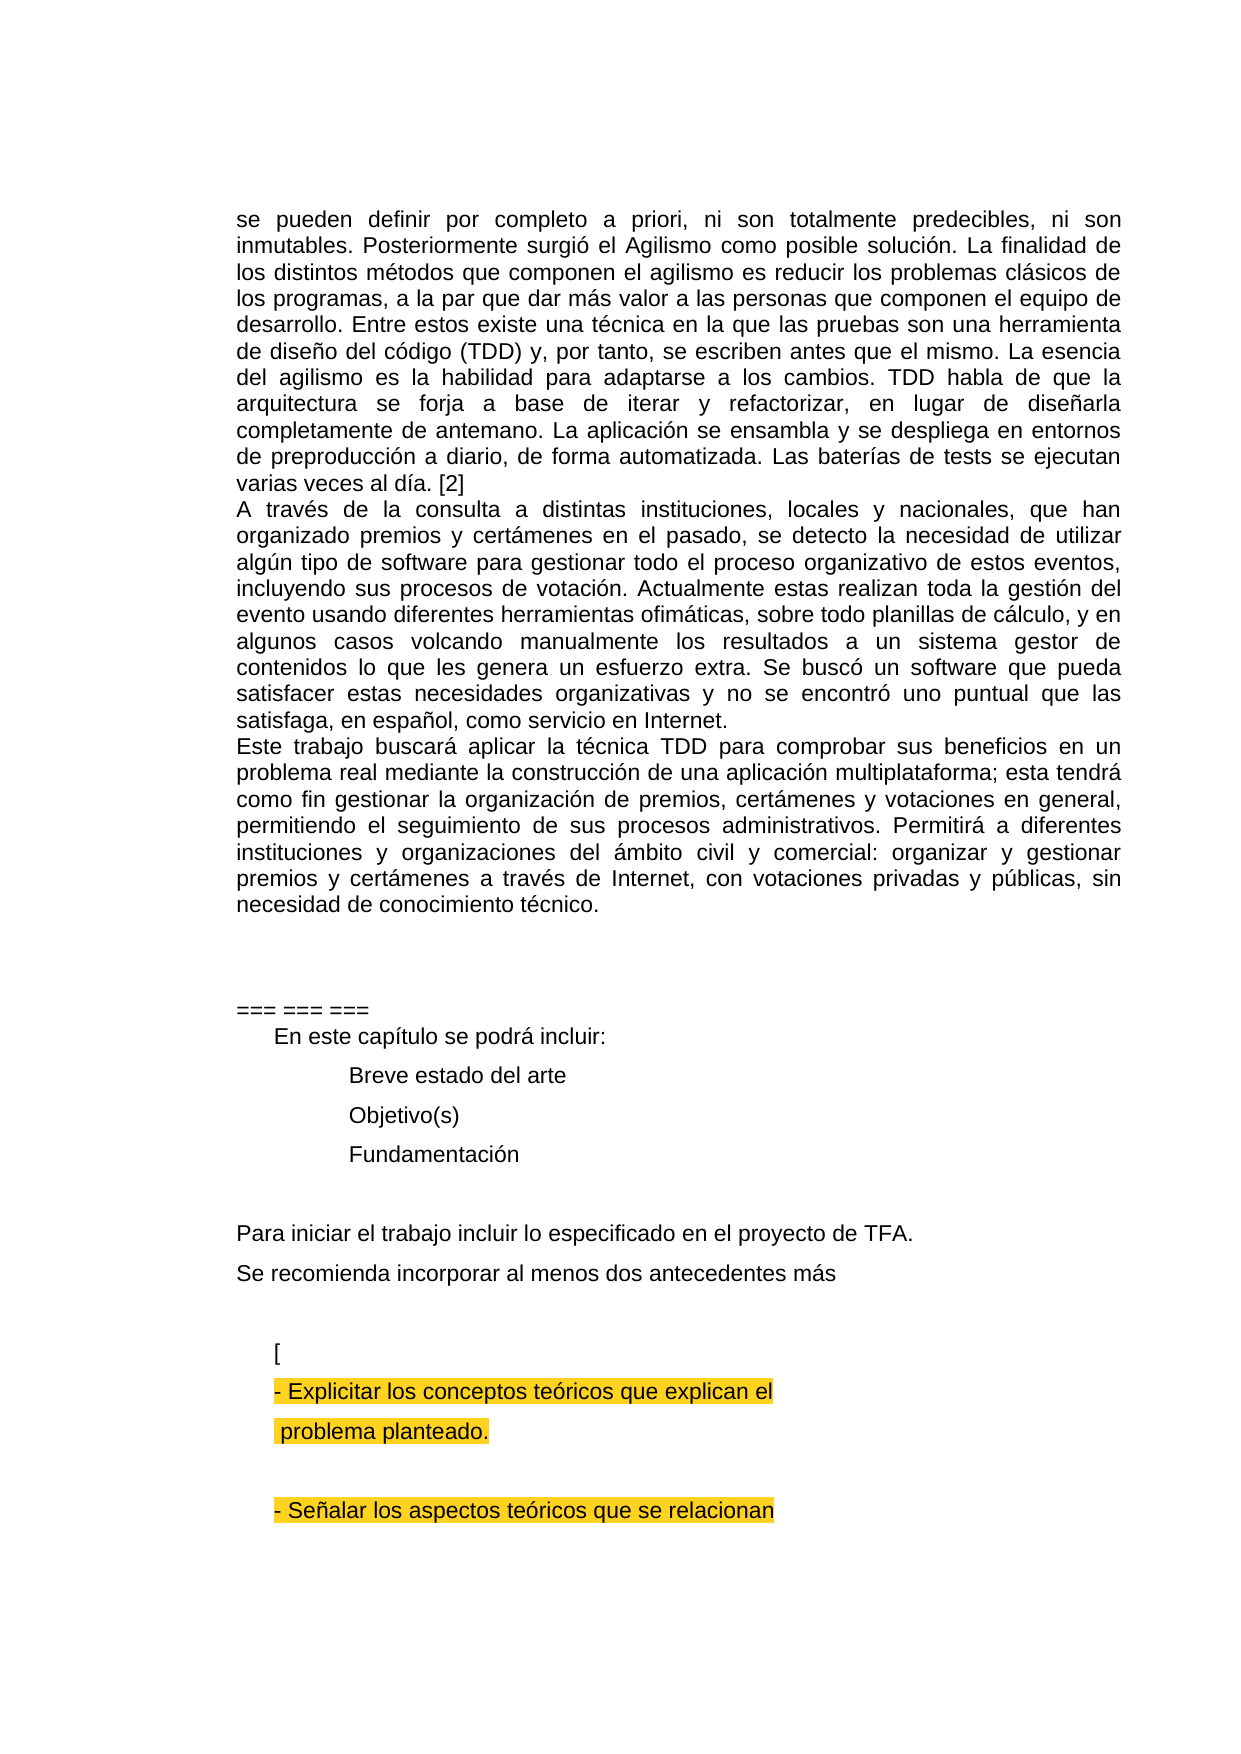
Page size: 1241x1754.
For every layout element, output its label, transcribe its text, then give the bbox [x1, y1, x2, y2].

text - Explicitar los conceptos teóricos que explican el [274, 1378, 1122, 1404]
text - Señalar los aspectos teóricos que se relacionan [274, 1497, 1122, 1523]
text Breve estado del arte [349, 1062, 1122, 1089]
text Para iniciar el trabajo incluir lo especificado en el proyecto de TFA. [236, 1220, 1122, 1247]
text Fundamentación [349, 1141, 1122, 1168]
text Este trabajo buscará aplicar la técnica TDD para comprobar sus beneficios en un problema real mediante la construcción de una aplicación multiplataforma; esta tendrá como fin gestionar la organización de premios, certámenes y votaciones en general, permitiendo el seguimiento de sus procesos administrativos. Permitirá a diferentes instituciones y organizaciones del ámbito civil y comercial: organizar y gestionar premios y certámenes a través de Internet, con votaciones privadas y públicas, sin necesidad de conocimiento técnico. [236, 733, 1122, 917]
text se pueden definir por completo a priori, ni son totalmente predecibles, ni son inmutables. Posteriormente surgió el Agilismo como posible solución. La finalidad de los distintos métodos que componen el agilismo es reducir los problemas clásicos de los programas, a la par que dar más valor a las personas que componen el equipo de desarrollo. Entre estos existe una técnica en la que las pruebas son una herramienta de diseño del código (TDD) y, por tanto, se escriben antes que el mismo. La esencia del agilismo es la habilidad para adaptarse a los cambios. TDD habla de que la arquitectura se forja a base de iterar y refactorizar, en lugar de diseñarla completamente de antemano. La aplicación se ensambla y se despliega en entornos de preproducción a diario, de forma automatizada. Las baterías de tests se ejecutan varias veces al día. [2] [236, 206, 1122, 496]
text problema planteado. [274, 1418, 1122, 1444]
text [ [274, 1339, 1122, 1365]
text En este capítulo se podrá incluir: [274, 1023, 1122, 1049]
text Se recomienda incorporar al menos dos antecedentes más [236, 1260, 1122, 1286]
text A través de la consulta a distintas instituciones, locales y nacionales, que han organizado premios y certámenes en el pasado, se detecto la necesidad de utilizar algún tipo de software para gestionar todo el proceso organizativo de estos eventos, incluyendo sus procesos de votación. Actualmente estas realizan toda la gestión del evento usando diferentes herramientas ofimáticas, sobre todo planillas de cálculo, y en algunos casos volcando manualmente los resultados a un sistema gestor de contenidos lo que les genera un esfuerzo extra. Se buscó un software que pueda satisfacer estas necesidades organizativas y no se encontró uno puntual que las satisfaga, en español, como servicio en Internet. [236, 496, 1122, 733]
text === === === [236, 997, 1122, 1023]
text Objetivo(s) [349, 1102, 1122, 1128]
